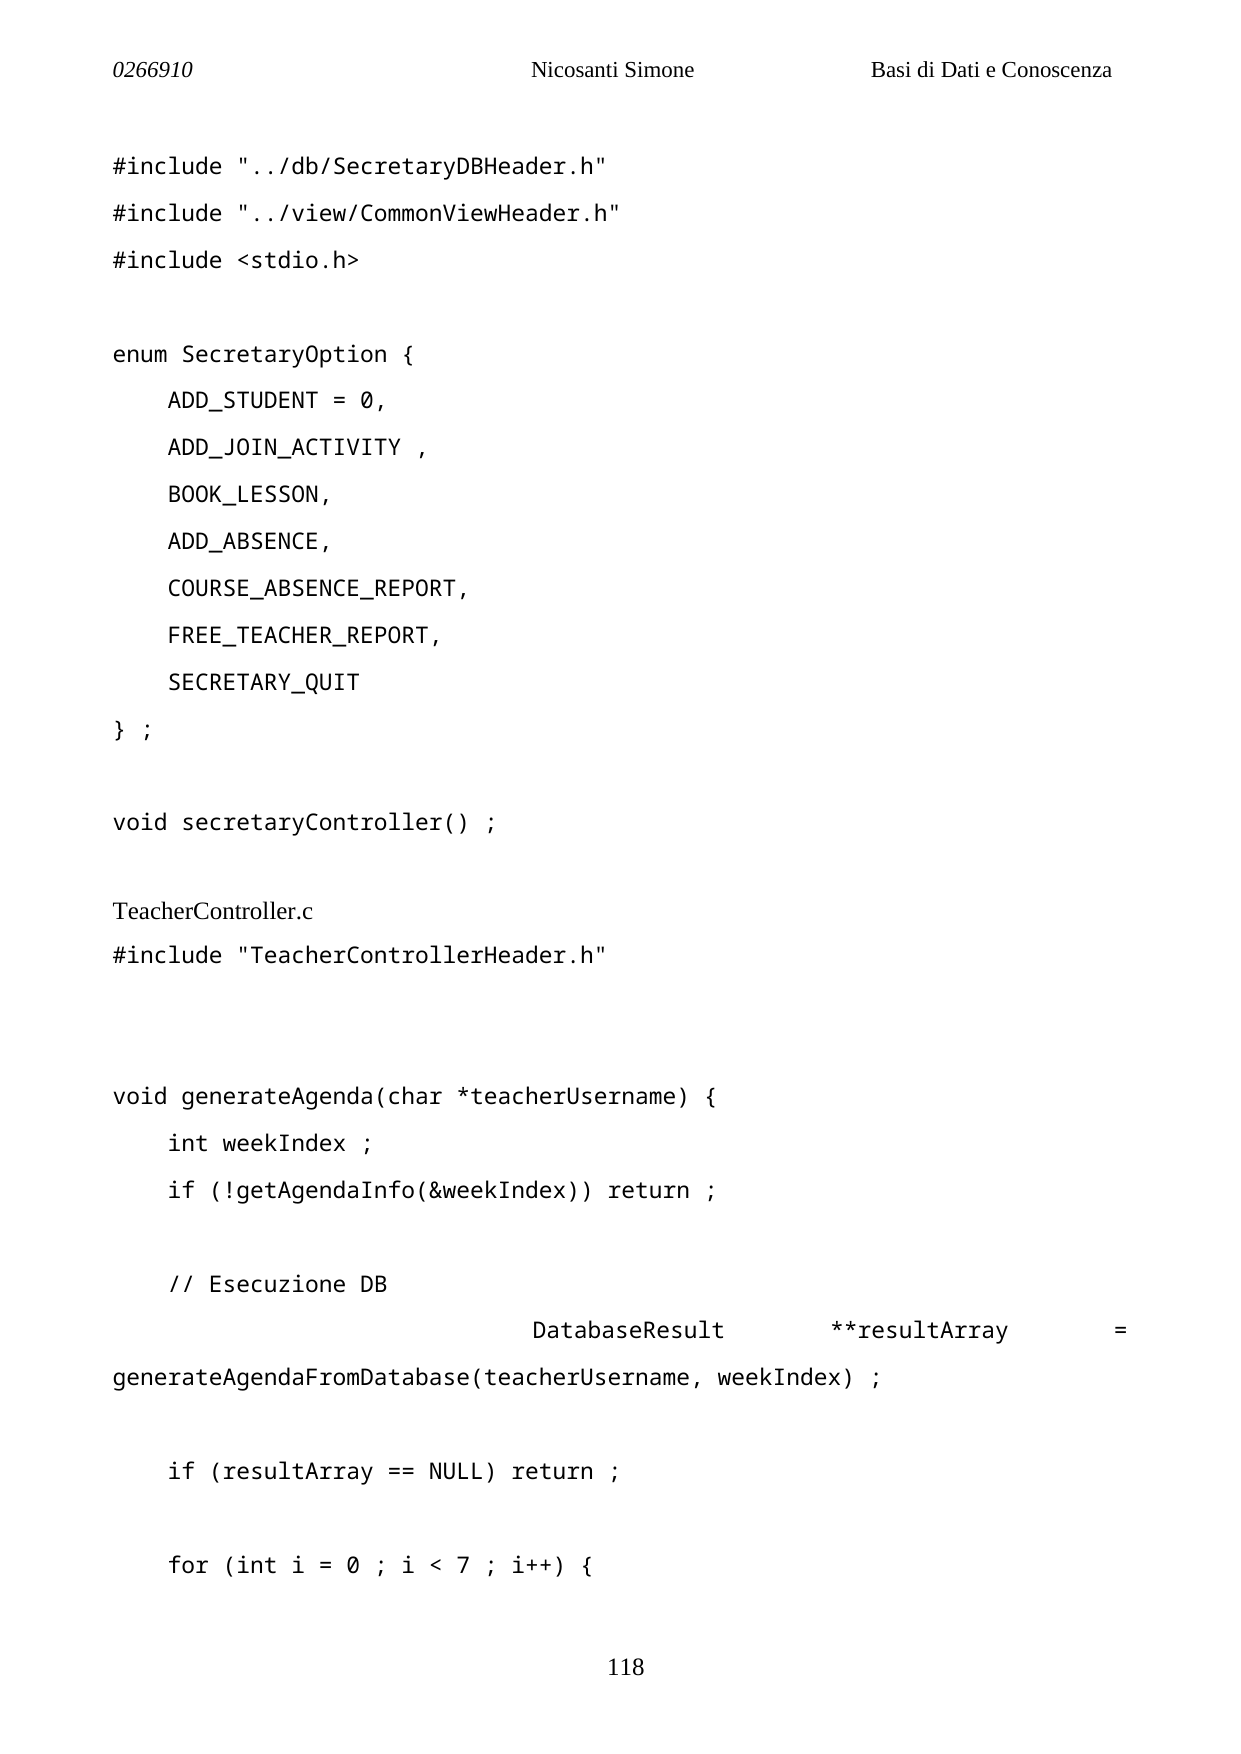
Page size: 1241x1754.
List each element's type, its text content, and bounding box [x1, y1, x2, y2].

text BOOK_LESSON, [112, 478, 1128, 509]
text DatabaseResult **resultArray = generateAgendaFromDatabase(teacherUsername, weekIndex) ; [112, 1314, 1128, 1392]
text int weekIndex ; [112, 1127, 1128, 1158]
text FREE_TEACHER_REPORT, [112, 619, 1128, 650]
text void secretaryController() ; [112, 806, 1128, 837]
text TeacherController.c [112, 896, 1128, 925]
text ADD_JOIN_ACTIVITY , [112, 431, 1128, 462]
text for (int i = 0 ; i < 7 ; i++) { [112, 1549, 1128, 1580]
text if (!getAgendaInfo(&weekIndex)) return ; [112, 1174, 1128, 1205]
text COURSE_ABSENCE_REPORT, [112, 572, 1128, 603]
text #include "../view/CommonViewHeader.h" [112, 197, 1128, 228]
text ADD_STUDENT = 0, [112, 384, 1128, 416]
text void generateAgenda(char *teacherUsername) { [112, 1080, 1128, 1111]
text // Esecuzione DB [112, 1267, 1128, 1299]
text if (resultArray == NULL) return ; [112, 1455, 1128, 1486]
text enum SecretaryOption { [112, 337, 1128, 369]
text } ; [112, 712, 1128, 744]
text #include <stdio.h> [112, 244, 1128, 275]
text #include "../db/SecretaryDBHeader.h" [112, 150, 1128, 181]
text SECRETARY_QUIT [112, 666, 1128, 697]
text #include "TeacherControllerHeader.h" [112, 939, 1128, 971]
text ADD_ABSENCE, [112, 525, 1128, 556]
